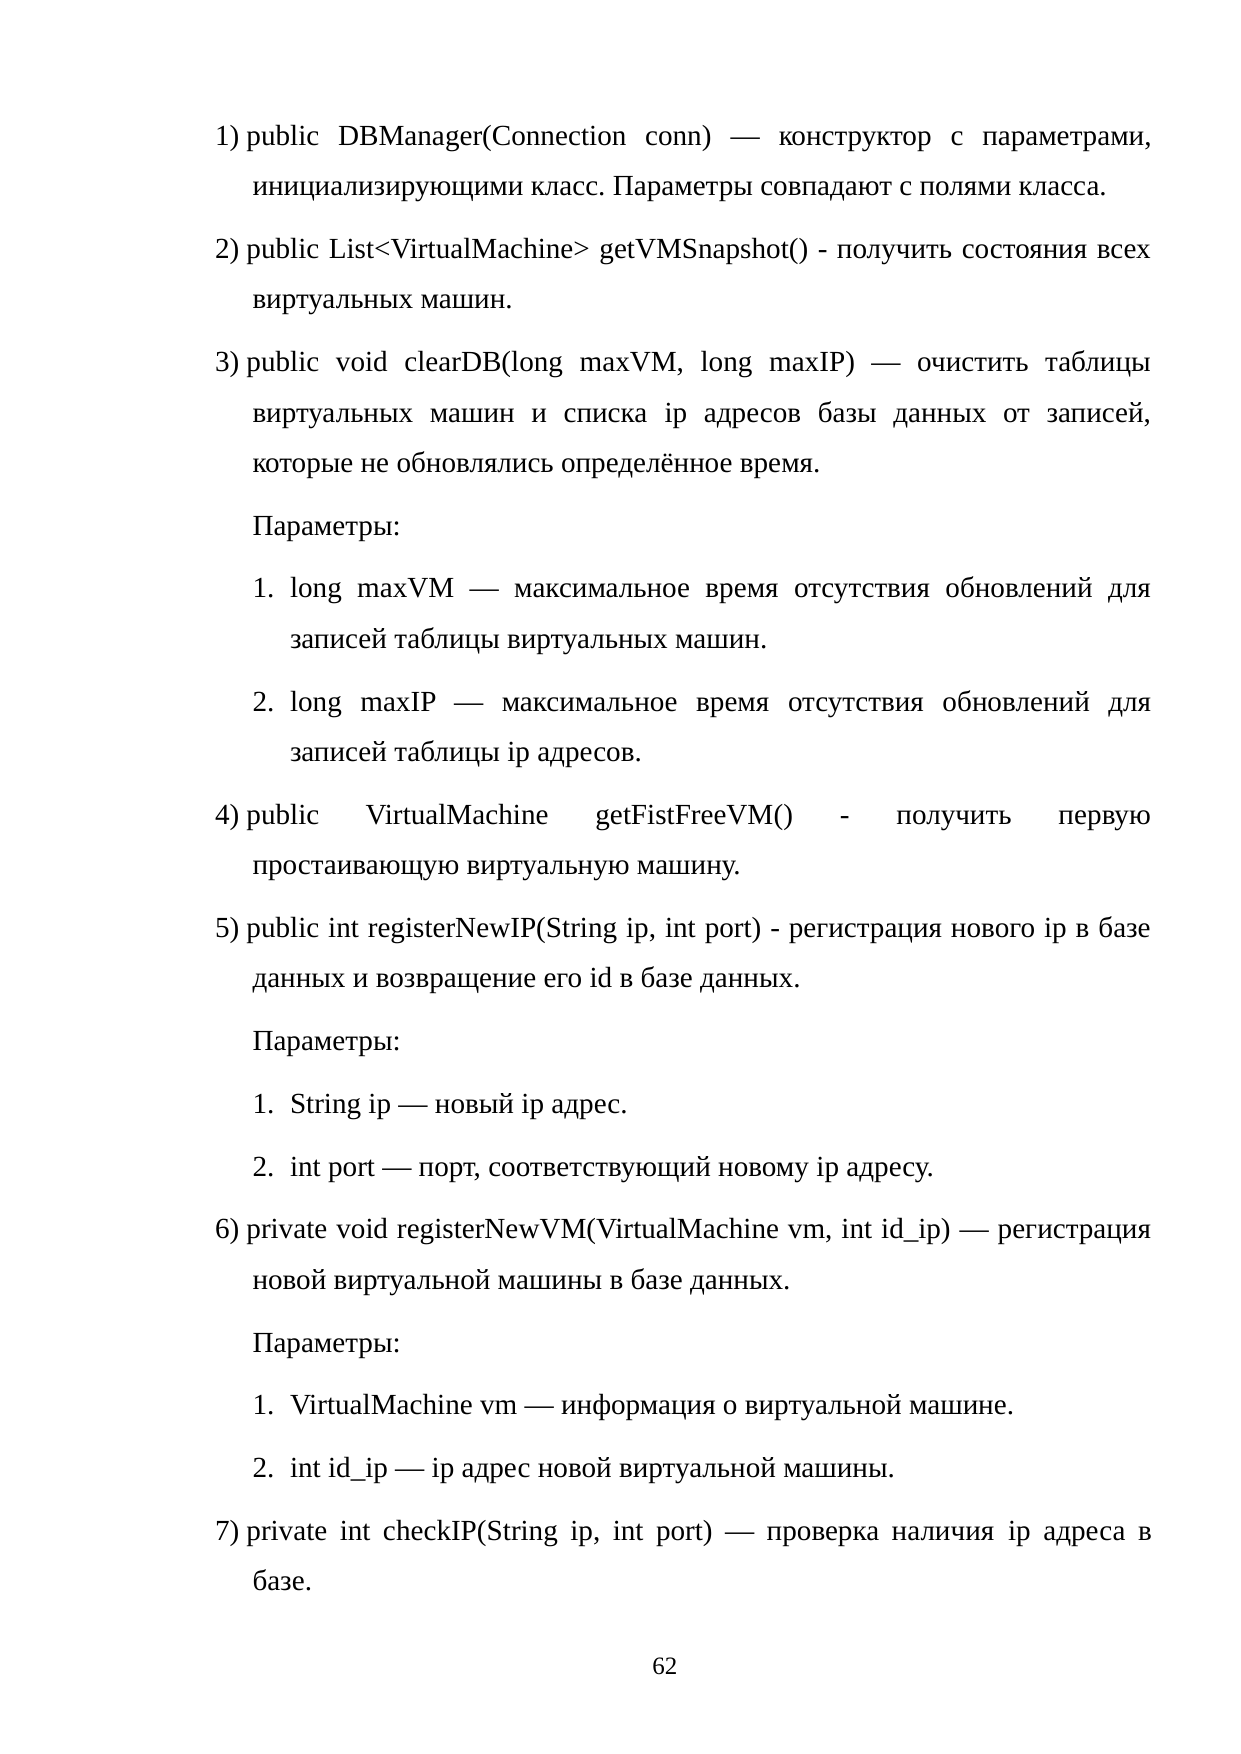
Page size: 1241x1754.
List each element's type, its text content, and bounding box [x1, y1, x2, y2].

list String ip — новый ip адрес. [252, 1086, 1152, 1119]
list long maxIP — максимальное время отсутствия обновлений для записей таблицы ip адресов. [252, 684, 1152, 768]
list int id_ip — ip адрес новой виртуальной машины. [252, 1450, 1152, 1484]
list int port — порт, соответствующий новому ip адресу. [252, 1149, 1152, 1182]
list Параметры: [215, 1023, 1152, 1057]
list private int checkIP(String ip, int port) — проверка наличия ip адреса в базе. [215, 1513, 1152, 1597]
list Параметры: [215, 1325, 1152, 1358]
list public void clearDB(long maxVM, long maxIP) — очистить таблицы виртуальных машин и списка ip адресов базы данных от записей, которые не обновлялись определённое время. [215, 344, 1152, 478]
list public VirtualMachine getFistFreeVM() - получить первую простаивающую виртуальную машину. [215, 797, 1152, 881]
list private void registerNewVM(VirtualMachine vm, int id_ip) — регистрация новой виртуальной машины в базе данных. [215, 1212, 1152, 1295]
list public List<VirtualMachine> getVMSnapshot() - получить состояния всех виртуальных машин. [215, 231, 1152, 315]
list long maxVM — максимальное время отсутствия обновлений для записей таблицы виртуальных машин. [252, 571, 1152, 654]
list VirtualMachine vm — информация о виртуальной машине. [252, 1387, 1152, 1421]
list public DBManager(Connection conn) — конструктор с параметрами, инициализирующими класс. Параметры совпадают с полями класса. [215, 118, 1152, 202]
list Параметры: [215, 508, 1152, 541]
list public int registerNewIP(String ip, int port) - регистрация нового ip в базе данных и возвращение его id в базе данных. [215, 910, 1152, 994]
